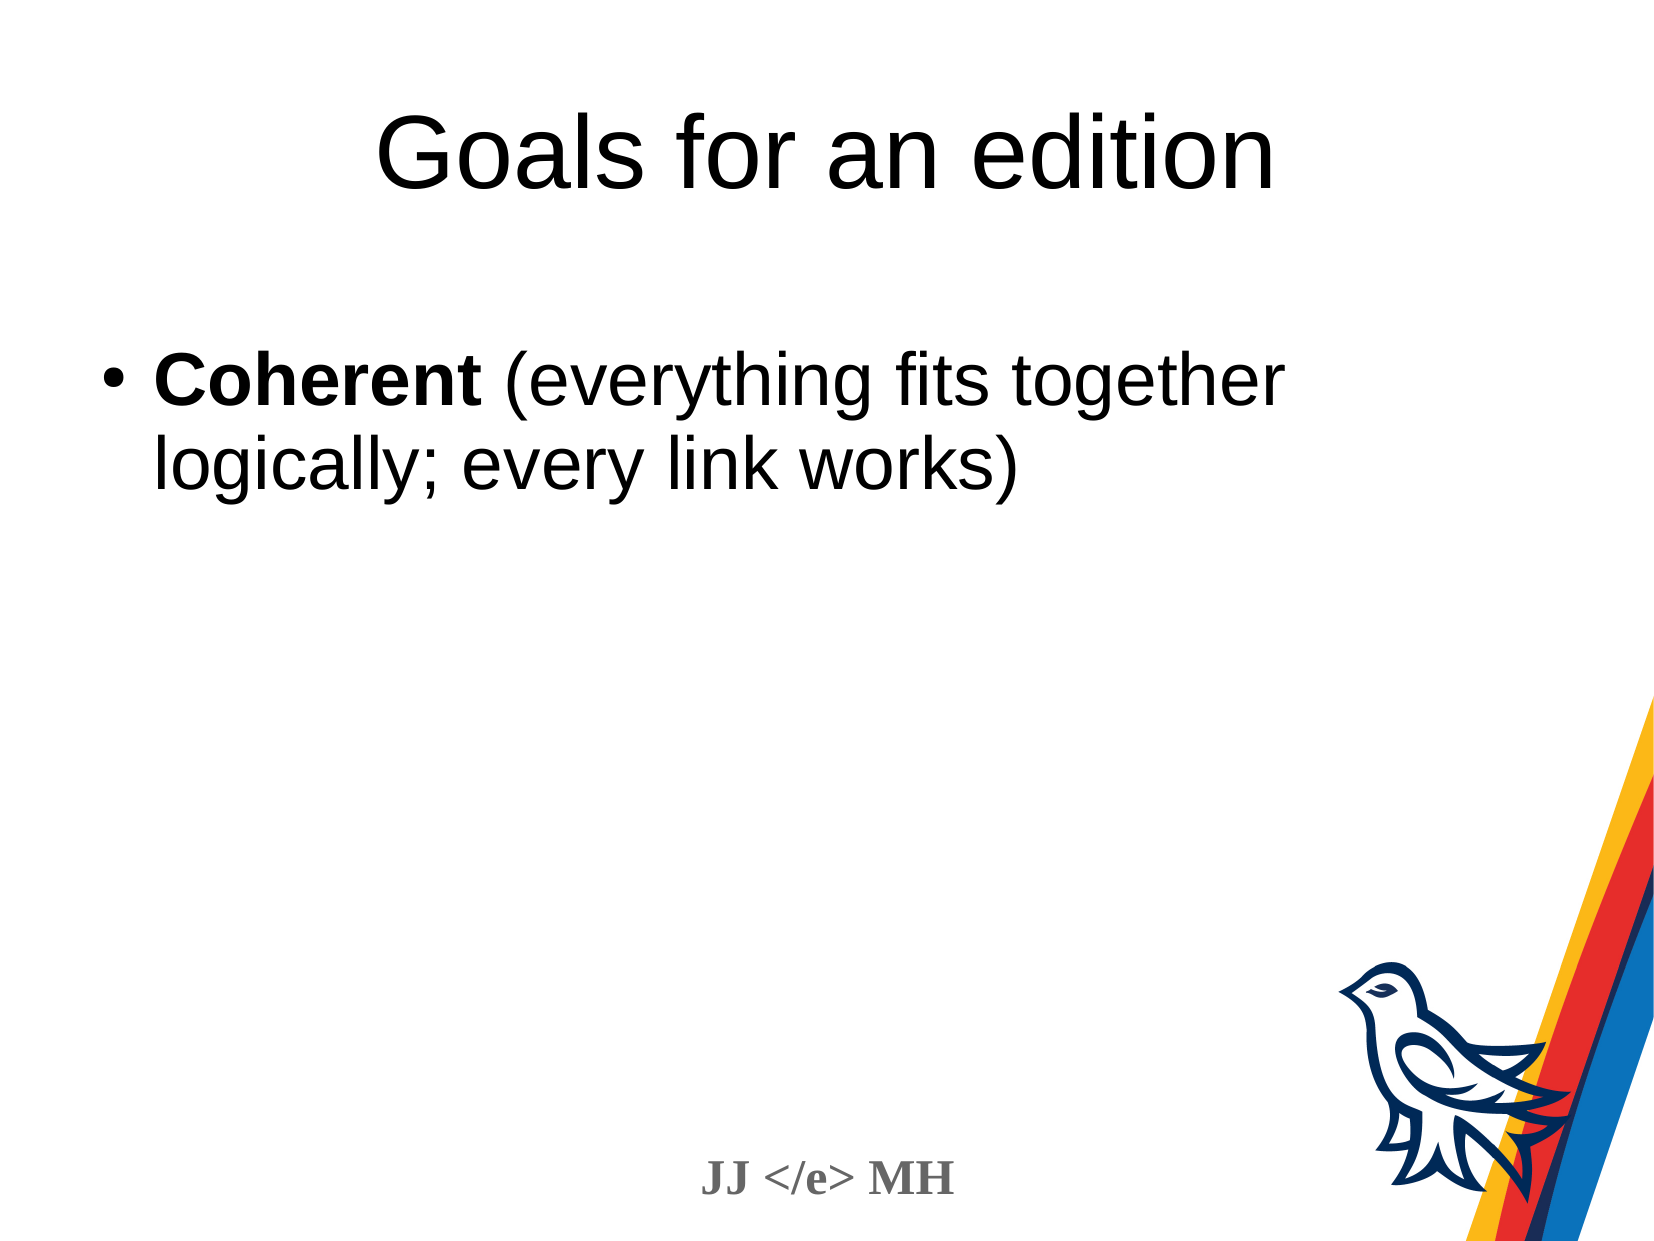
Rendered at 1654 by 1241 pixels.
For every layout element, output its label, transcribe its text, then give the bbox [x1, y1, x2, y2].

title Goals for an edition [82, 49, 1571, 257]
list Coherent (everything fits together logically; every link works) [82, 337, 1300, 1057]
picture [1328, 688, 1654, 1241]
